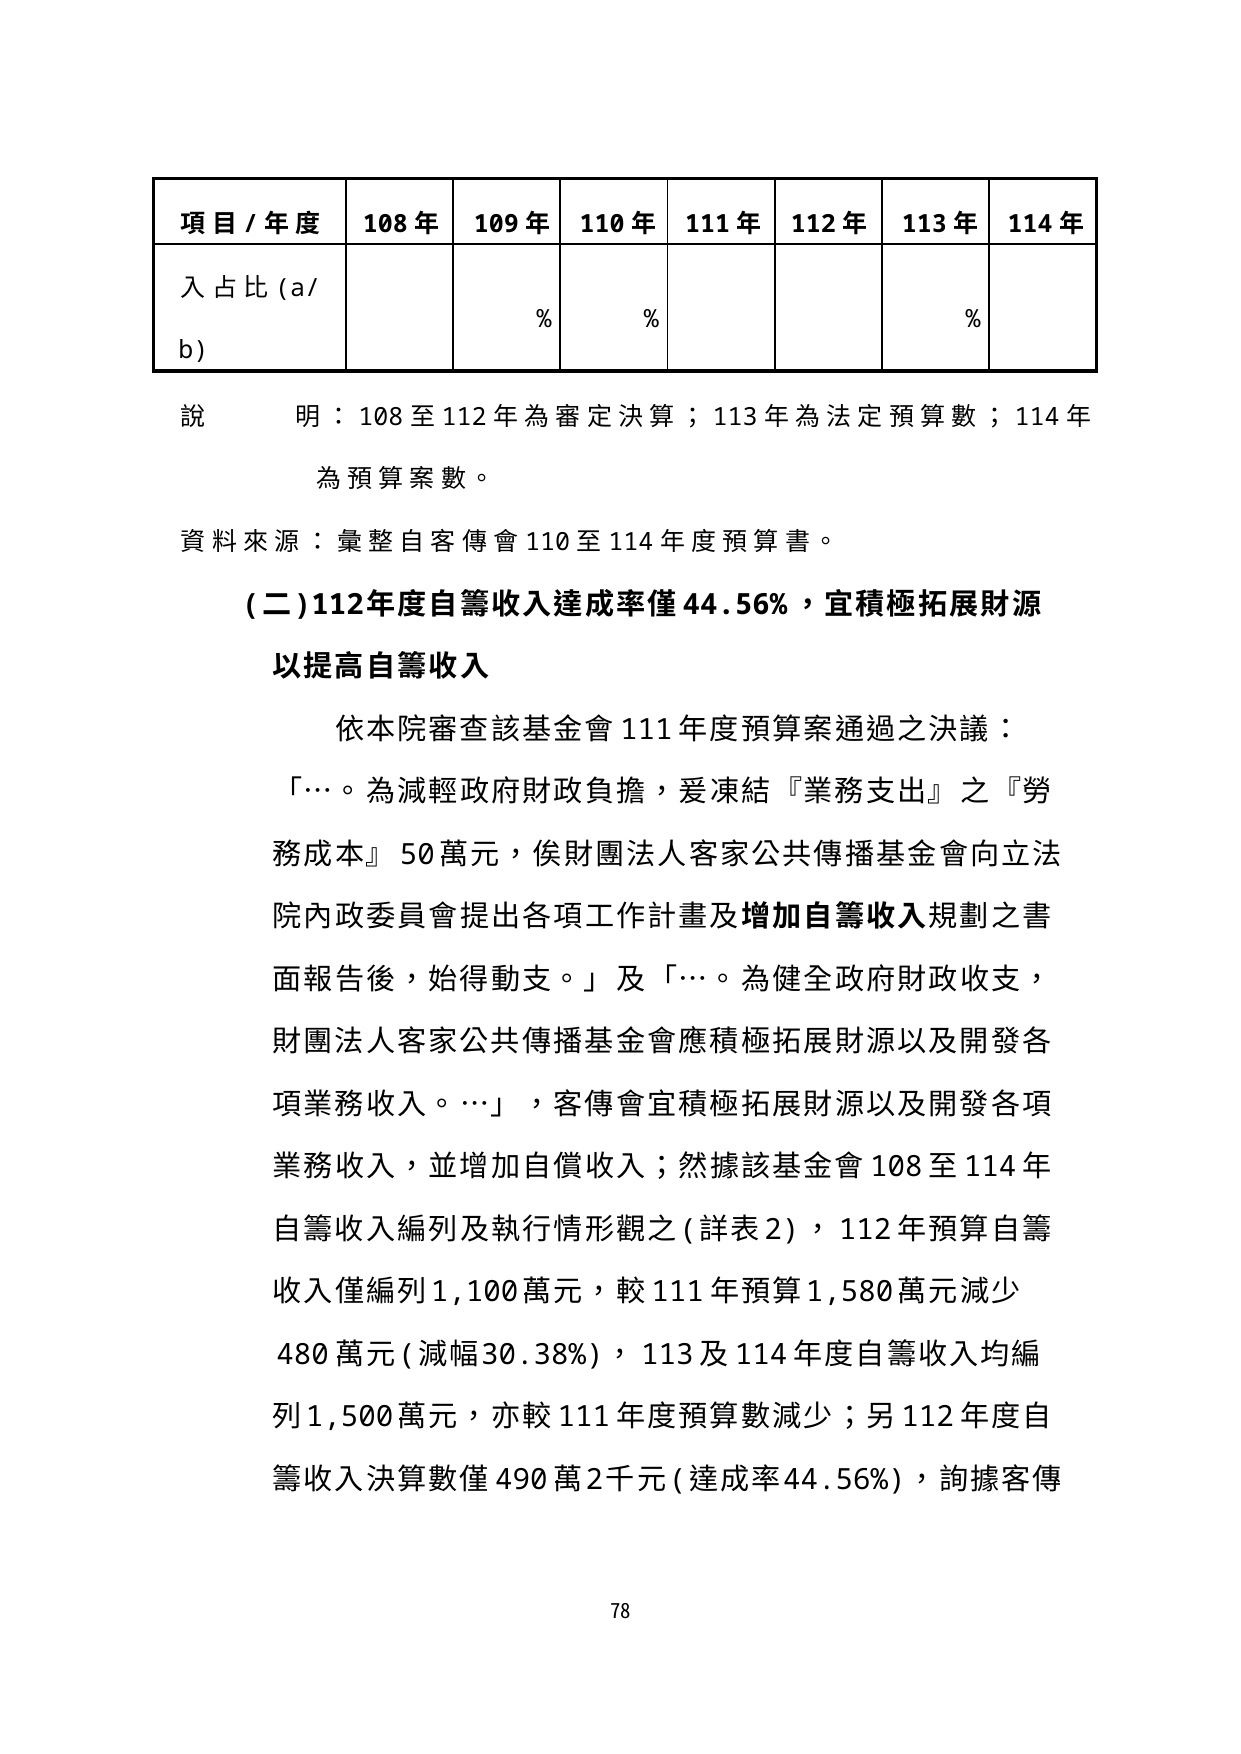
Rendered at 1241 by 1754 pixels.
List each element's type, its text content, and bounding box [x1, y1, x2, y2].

text (二)112年度自籌收入達成率僅44.56%，宜積極拓展財源以提高自籌收入 [236, 560, 1063, 685]
table_header 110年 [561, 180, 667, 243]
table_header 108年 [347, 180, 452, 243]
table_cell % [883, 245, 988, 369]
text 說 明：108至112年為審定決算；113年為法定預算數；114年為預算案數。 [148, 372, 1103, 497]
table_cell % [561, 245, 667, 369]
table_cell [990, 245, 1095, 369]
table_header 113年 [883, 180, 988, 243]
table_header 111年 [668, 180, 774, 243]
text 依本院審查該基金會111年度預算案通過之決議：「…。為減輕政府財政負擔，爰凍結『業務支出』之『勞務成本』50萬元，俟財團法人客家公共傳播基金會向立法院內政委員會提出各項工作計畫及增加自籌收入規劃之書面報告後，始得動支。」及「…。為健全政府財政收支，財團法人客家公共傳播基金會應積極拓展財源以及開發各項業務收入。…」，客傳會宜積極拓展財源以及開發各項業務收入，並增加自償收入；然據該基金會108至114年自籌收入編列及執行情形觀之(詳表2)，112年預算自籌收入僅編列1,100萬元，較111年預算1,580萬元減少480萬元(減幅30.38%)，113及114年度自籌收入均編列1,500萬元，亦較111年度預算數減少；另112年度自籌收入決算數僅490萬2千元(達成率44.56%)，詢據客傳 [266, 685, 1063, 1497]
table_header 109年 [454, 180, 559, 243]
table_header 112年 [776, 180, 881, 243]
table_cell % [454, 245, 559, 369]
table_cell [776, 245, 881, 369]
table_cell - [347, 245, 452, 369]
table_cell 入占比(a/b) [155, 245, 345, 369]
table_cell [668, 245, 774, 369]
table_header 項目/年度 [155, 180, 345, 243]
table_header 114年 [990, 180, 1095, 243]
text 資料來源：彙整自客傳會110至114年度預算書。 [148, 497, 1063, 560]
